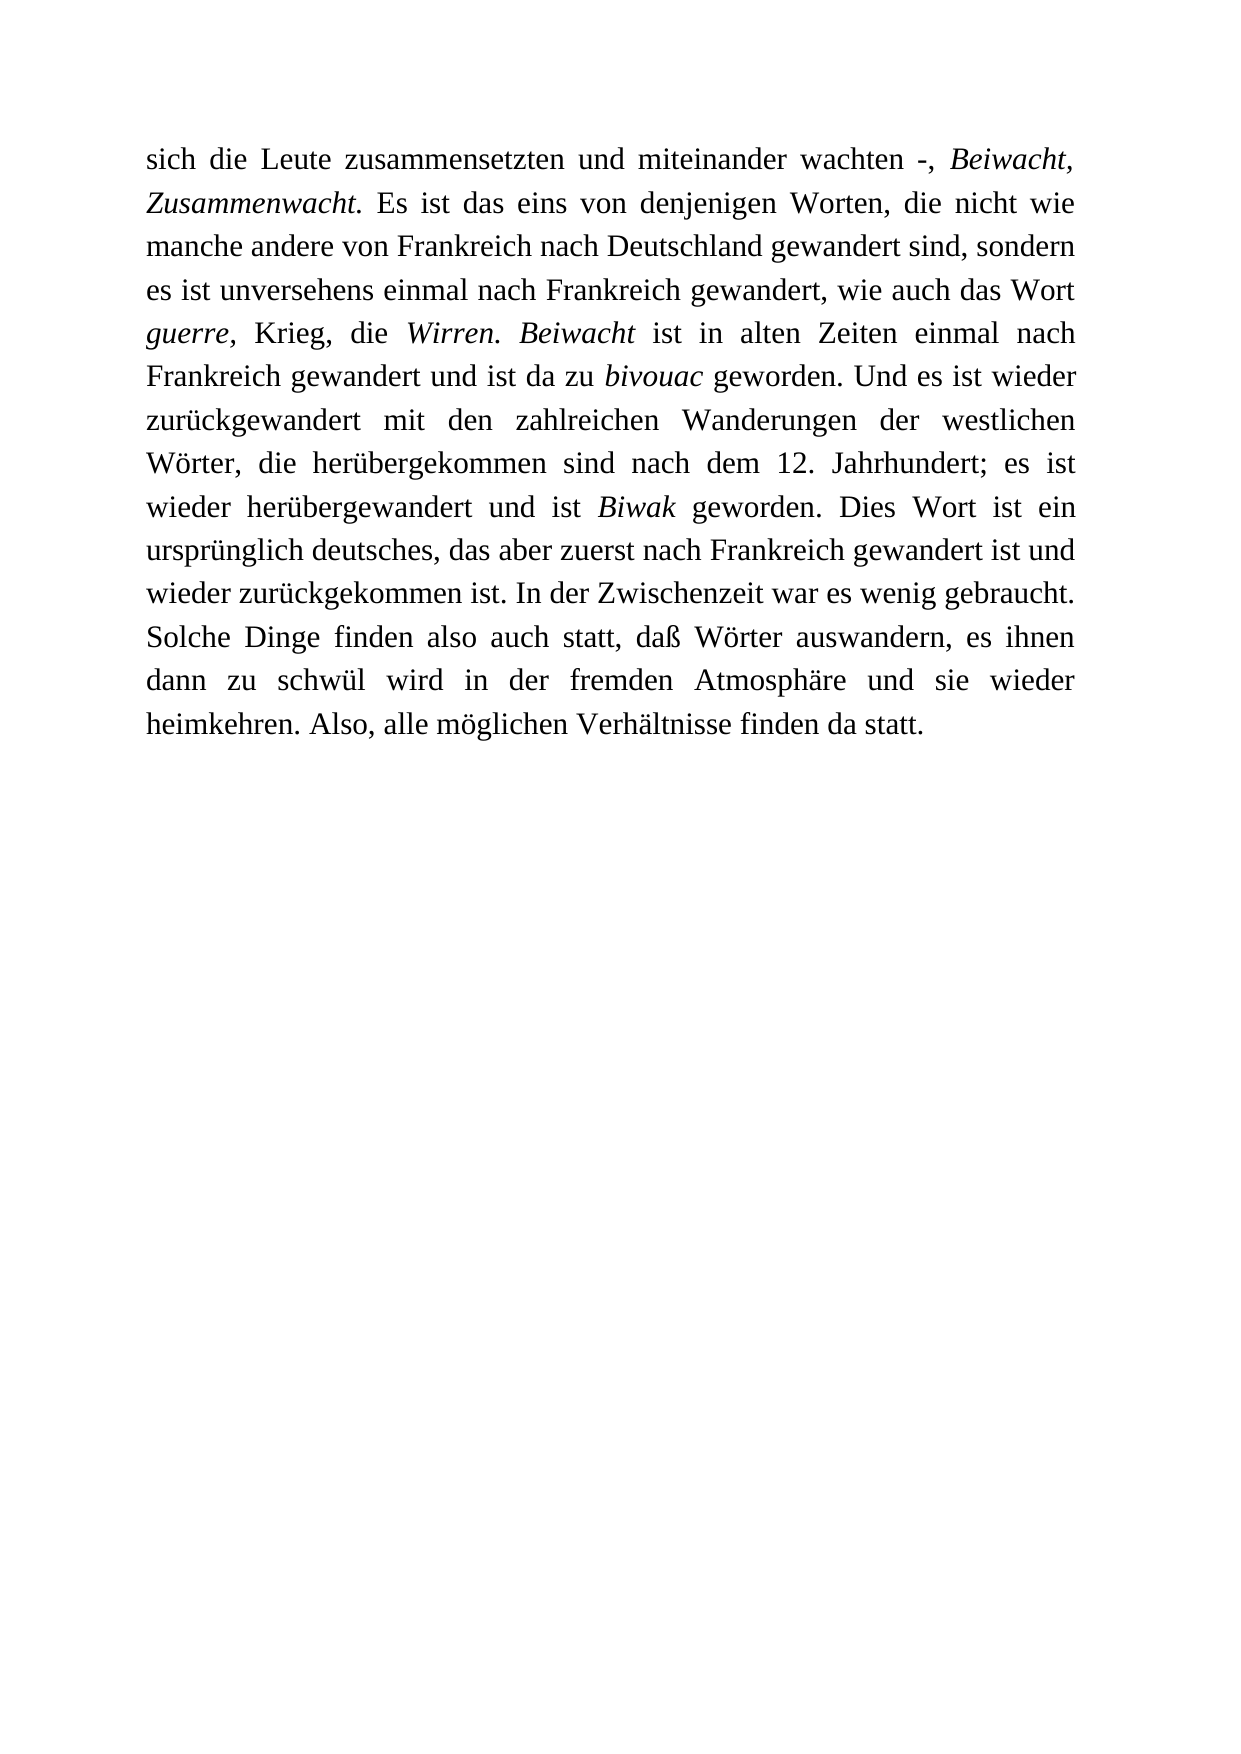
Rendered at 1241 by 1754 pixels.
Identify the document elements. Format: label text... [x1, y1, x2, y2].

text sich die Leute zusammensetzten und miteinander wachten -, Beiwacht, Zusammenwacht. Es ist das eins von denjenigen Worten, die nicht wie manche andere von Frankreich nach Deutschland gewandert sind, sondern es ist unversehens einmal nach Frankreich gewandert, wie auch das Wort guerre, Krieg, die Wirren. Beiwacht ist in alten Zeiten einmal nach Frankreich gewandert und ist da zu bivouac geworden. Und es ist wieder zurückgewandert mit den zahlreichen Wanderungen der westlichen Wörter, die herübergekommen sind nach dem 12. Jahrhundert; es ist wieder herübergewandert und ist Biwak geworden. Dies Wort ist ein ursprünglich deutsches, das aber zuerst nach Frankreich gewandert ist und wieder zurückgekommen ist. In der Zwischenzeit war es wenig gebraucht. Solche Dinge finden also auch statt, daß Wörter auswandern, es ihnen dann zu schwül wird in der fremden Atmosphäre und sie wieder heimkehren. Also, alle möglichen Verhältnisse finden da statt. [146, 140, 1077, 741]
